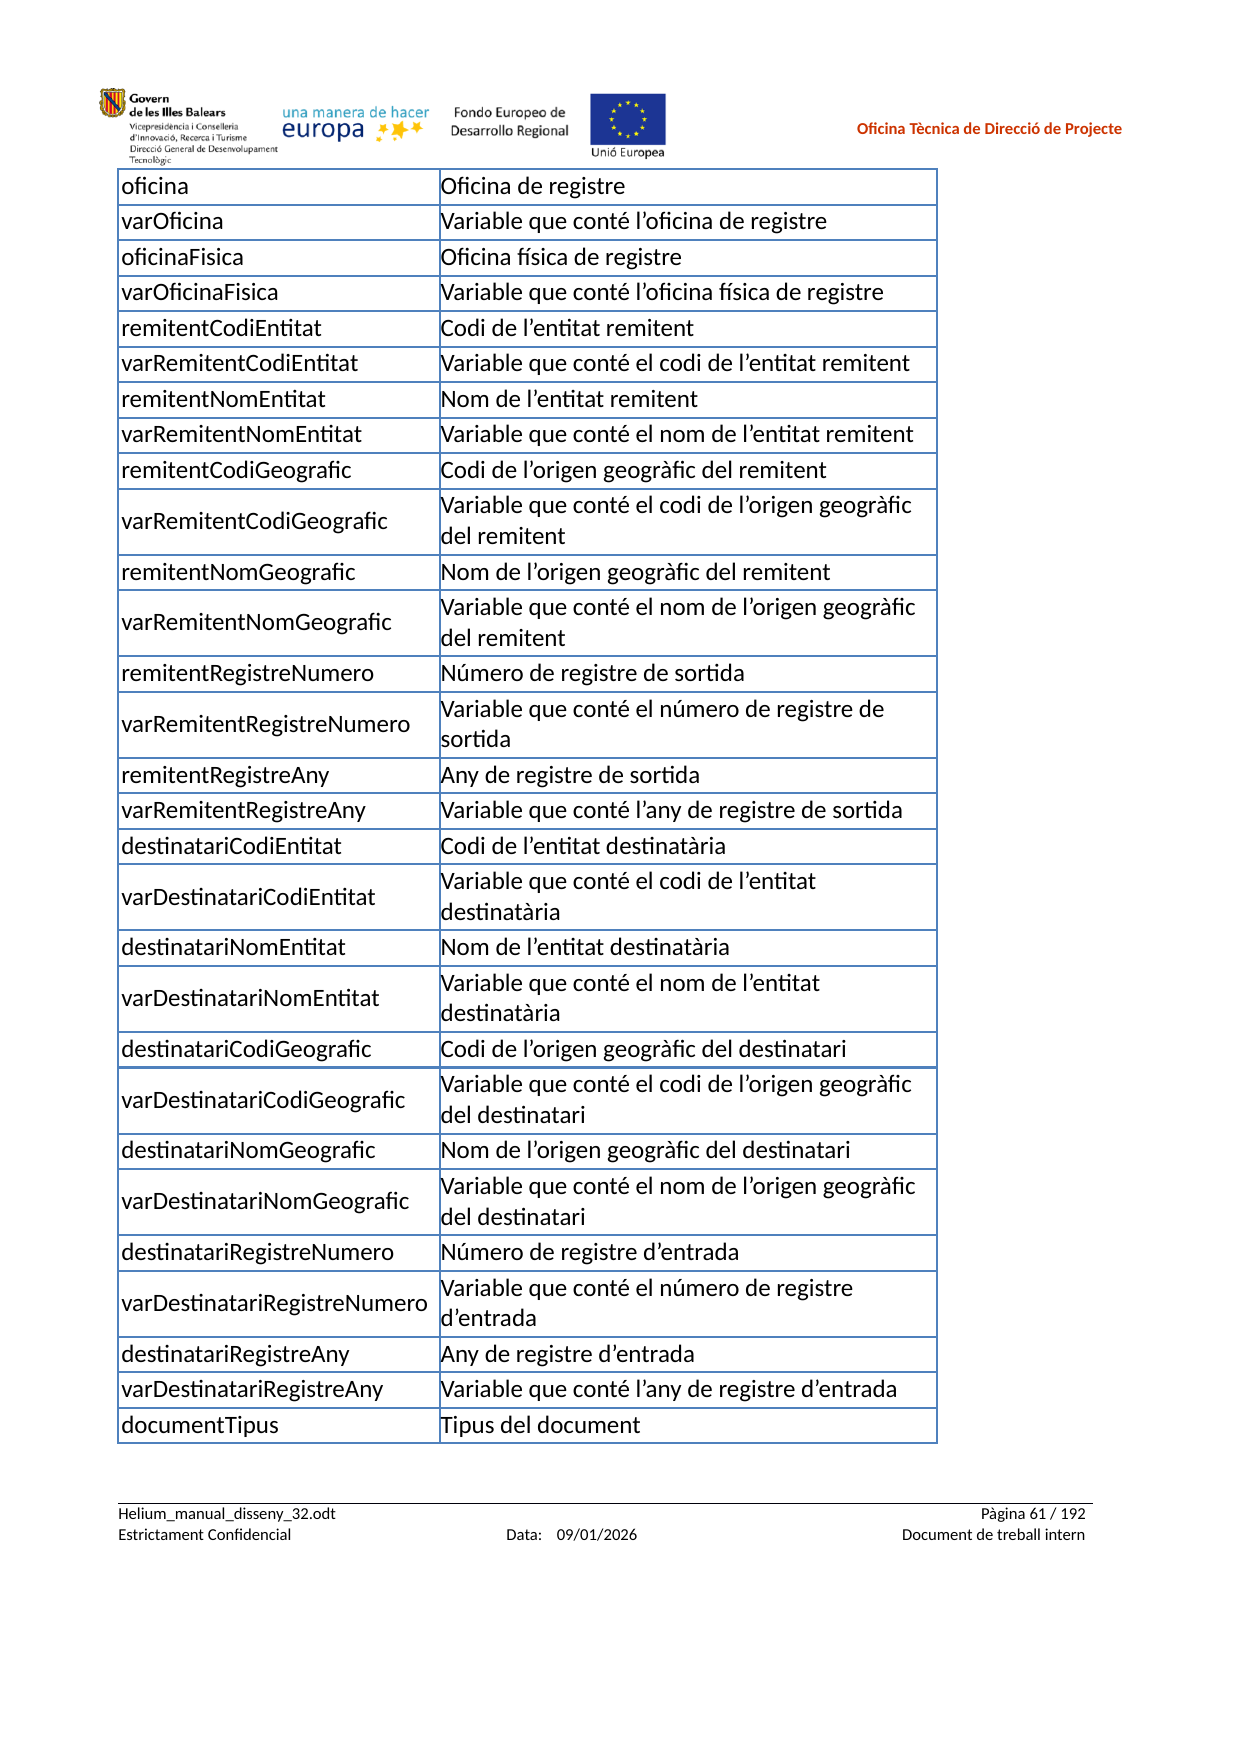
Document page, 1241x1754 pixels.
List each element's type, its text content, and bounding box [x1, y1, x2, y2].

table_cell varRemitentCodiEntitat [119, 348, 439, 381]
table_cell Variable que conté el nom de l’origen geogràfic del remitent [441, 591, 936, 655]
table_cell destinatariCodiGeografic [119, 1033, 439, 1066]
table_cell varOficinaFisica [119, 277, 439, 310]
table_cell varRemitentRegistreAny [119, 794, 439, 828]
table_cell varRemitentRegistreNumero [119, 693, 439, 757]
table_cell Variable que conté el codi de l’origen geogràfic del remitent [441, 490, 936, 554]
table_cell Número de registre de sortida [441, 657, 936, 691]
table_cell Codi de l’origen geogràfic del destinatari [441, 1033, 936, 1066]
table_cell Número de registre d’entrada [441, 1236, 936, 1269]
table_cell Any de registre de sortida [441, 759, 936, 792]
table_cell Variable que conté l’oficina física de registre [441, 277, 936, 310]
table_cell destinatariRegistreNumero [119, 1236, 439, 1269]
table_cell Variable que conté el nom de l’origen geogràfic del destinatari [441, 1170, 936, 1234]
table_cell Variable que conté l’any de registre d’entrada [441, 1373, 936, 1407]
table_cell Variable que conté el codi de l’origen geogràfic del destinatari [441, 1069, 936, 1132]
table_cell Nom de l’origen geogràfic del destinatari [441, 1135, 936, 1168]
table_cell oficinaFisica [119, 241, 439, 274]
table_cell destinatariRegistreAny [119, 1338, 439, 1371]
table_cell remitentRegistreNumero [119, 657, 439, 691]
table_cell varDestinatariRegistreNumero [119, 1272, 439, 1336]
table_cell varDestinatariRegistreAny [119, 1373, 439, 1407]
table_cell Nom de l’entitat remitent [441, 383, 936, 417]
table_cell destinatariCodiEntitat [119, 830, 439, 863]
table_cell remitentNomEntitat [119, 383, 439, 417]
table_cell varRemitentNomGeografic [119, 591, 439, 655]
table_cell Codi de l’entitat destinatària [441, 830, 936, 863]
table_cell documentTipus [119, 1409, 439, 1442]
table_cell Oficina de registre [441, 170, 936, 203]
table_cell Variable que conté el número de registre de sortida [441, 693, 936, 757]
table_cell Oficina física de registre [441, 241, 936, 274]
table_cell Variable que conté el nom de l’entitat destinatària [441, 967, 936, 1031]
table_cell Tipus del document [441, 1409, 936, 1442]
table_cell remitentCodiEntitat [119, 312, 439, 346]
table_cell Variable que conté l’any de registre de sortida [441, 794, 936, 828]
table_cell Any de registre d’entrada [441, 1338, 936, 1371]
table_cell Codi de l’origen geogràfic del remitent [441, 454, 936, 488]
table_cell Variable que conté l’oficina de registre [441, 206, 936, 239]
table_cell destinatariNomGeografic [119, 1135, 439, 1168]
table_cell Nom de l’entitat destinatària [441, 931, 936, 965]
table_cell oficina [119, 170, 439, 203]
table_cell Nom de l’origen geogràfic del remitent [441, 556, 936, 589]
table_cell varOficina [119, 206, 439, 239]
table_cell remitentCodiGeografic [119, 454, 439, 488]
table_cell Variable que conté el codi de l’entitat destinatària [441, 865, 936, 929]
table_cell varDestinatariCodiGeografic [119, 1069, 439, 1132]
table_cell varRemitentCodiGeografic [119, 490, 439, 554]
table_cell destinatariNomEntitat [119, 931, 439, 965]
table_cell Codi de l’entitat remitent [441, 312, 936, 346]
table_cell varRemitentNomEntitat [119, 419, 439, 452]
table_cell remitentNomGeografic [119, 556, 439, 589]
picture [99, 87, 668, 166]
table_cell Variable que conté el codi de l’entitat remitent [441, 348, 936, 381]
table_cell varDestinatariCodiEntitat [119, 865, 439, 929]
table_cell Variable que conté el nom de l’entitat remitent [441, 419, 936, 452]
table_cell varDestinatariNomGeografic [119, 1170, 439, 1234]
table_cell Variable que conté el número de registre d’entrada [441, 1272, 936, 1336]
table_cell varDestinatariNomEntitat [119, 967, 439, 1031]
table_cell remitentRegistreAny [119, 759, 439, 792]
